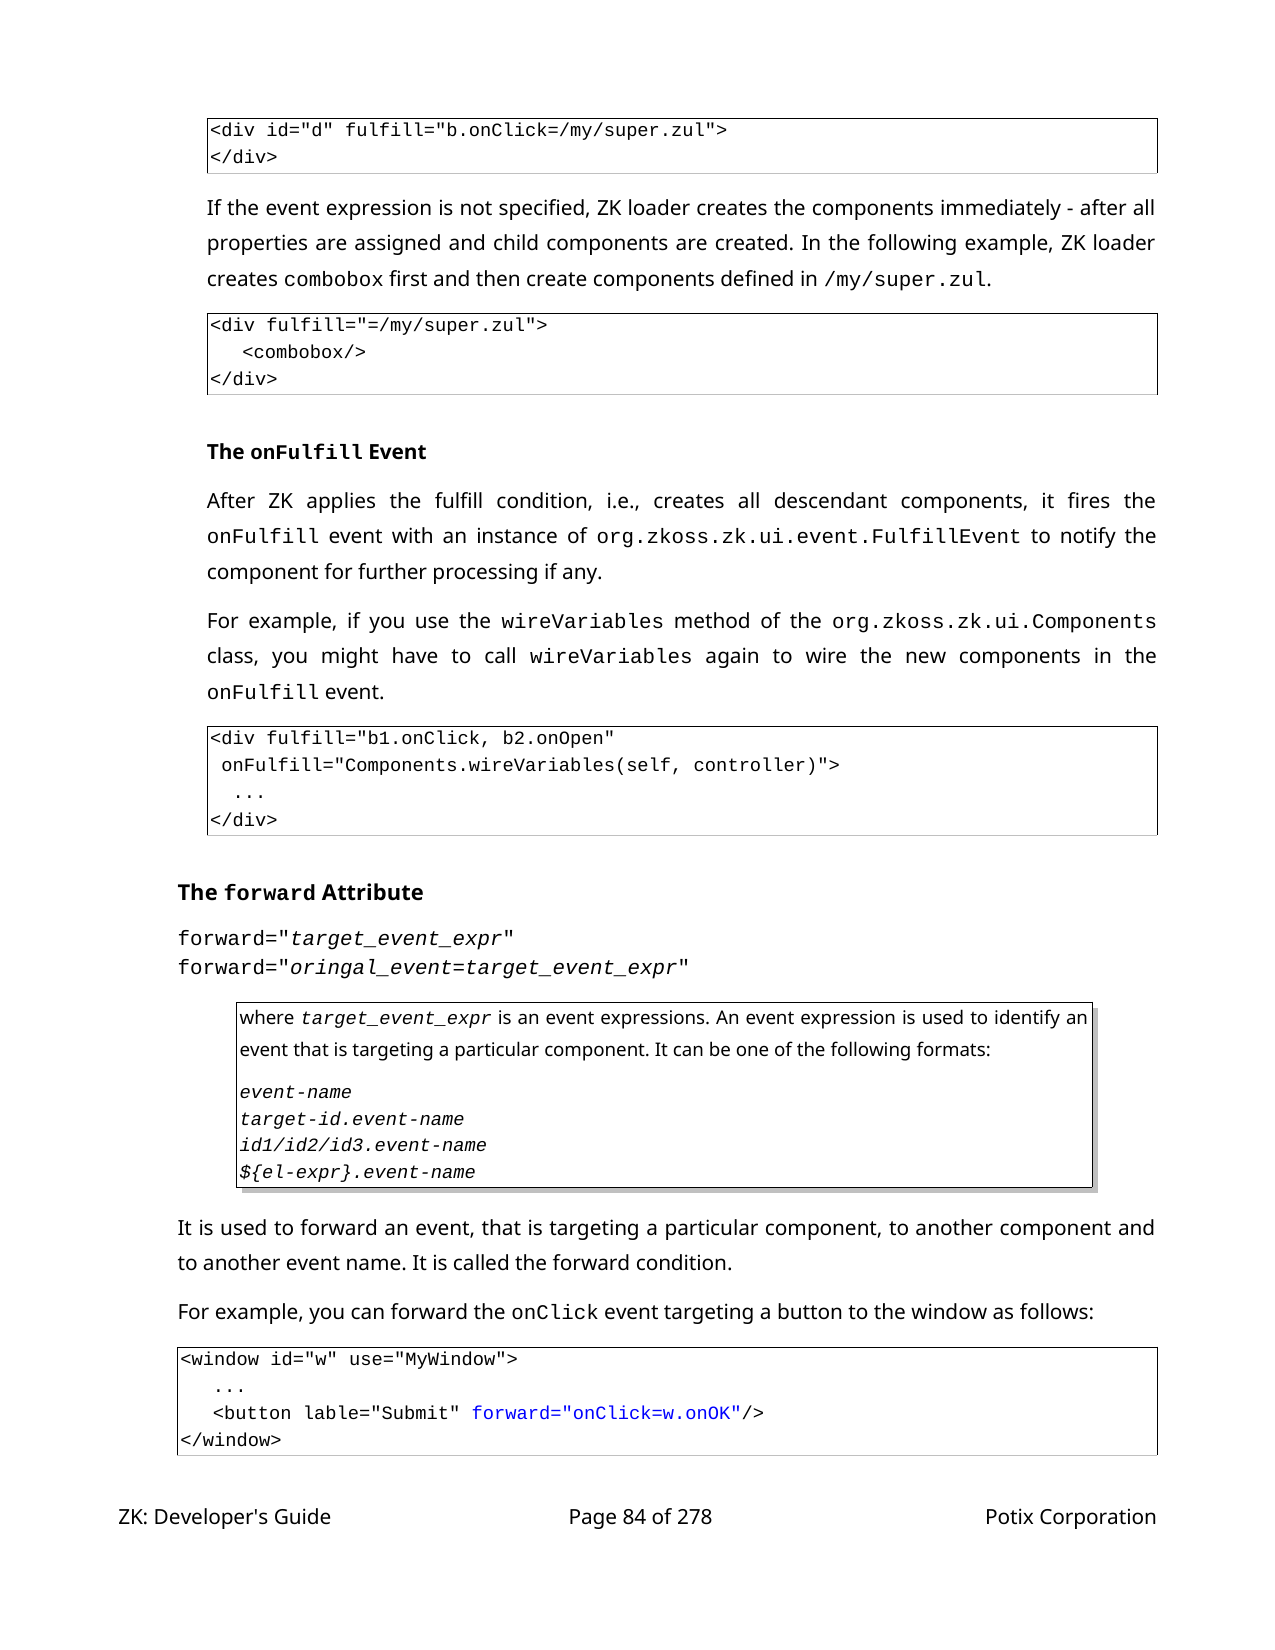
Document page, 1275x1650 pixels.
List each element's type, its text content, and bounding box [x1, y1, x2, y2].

text <button lable="Submit" forward="onClick=w.onOK"/> [178, 1401, 1157, 1425]
text <div id="d" fulfill="b.onClick=/my/super.zul"> [208, 119, 1157, 142]
text </window> [178, 1428, 1157, 1455]
text <combobox/> [208, 340, 1157, 364]
text For example, if you use the wireVariables method of the org.zkoss.zk.ui.Components class, you might have to call wireVariables again to wire the new components in the onFulfill event. [207, 606, 1157, 705]
text <div fulfill="b1.onClick, b2.onOpen" [208, 727, 1157, 750]
text onFulfill="Components.wireVariables(self, controller)"> [208, 753, 1157, 777]
text where target_event_expr is an event expressions. An event expression is used to identify an event that is targeting a particular component. It can be one of the following formats: [237, 1003, 1092, 1062]
text ... [208, 780, 1157, 804]
subtitle The onFulfill Event [207, 437, 1157, 466]
text <window id="w" use="MyWindow"> [178, 1348, 1157, 1371]
subtitle The forward Attribute [177, 877, 1157, 907]
text </div> [208, 145, 1157, 173]
text forward="target_event_expr" forward="oringal_event=target_event_expr" [177, 928, 1157, 981]
text It is used to forward an event, that is targeting a particular component, to another component and to another event name. It is called the forward condition. [177, 1213, 1157, 1277]
text <div fulfill="=/my/super.zul"> [208, 314, 1157, 337]
text After ZK applies the fulfill condition, i.e., creates all descendant components, it fires the onFulfill event with an instance of org.zkoss.zk.ui.event.FulfillEvent to notify the component for further processing if any. [207, 486, 1157, 585]
text </div> [208, 367, 1157, 394]
text If the event expression is not specified, ZK loader creates the components immediately - after all properties are assigned and child components are created. In the following example, ZK loader creates combobox first and then create components defined in /my/super.zul. [207, 193, 1157, 292]
text </div> [208, 807, 1157, 835]
text event-name target-id.event-name id1/id2/id3.event-name ${el-expr}.event-name [237, 1080, 1092, 1187]
text ... [178, 1374, 1157, 1398]
text For example, you can forward the onClick event targeting a button to the window as follows: [177, 1297, 1157, 1326]
